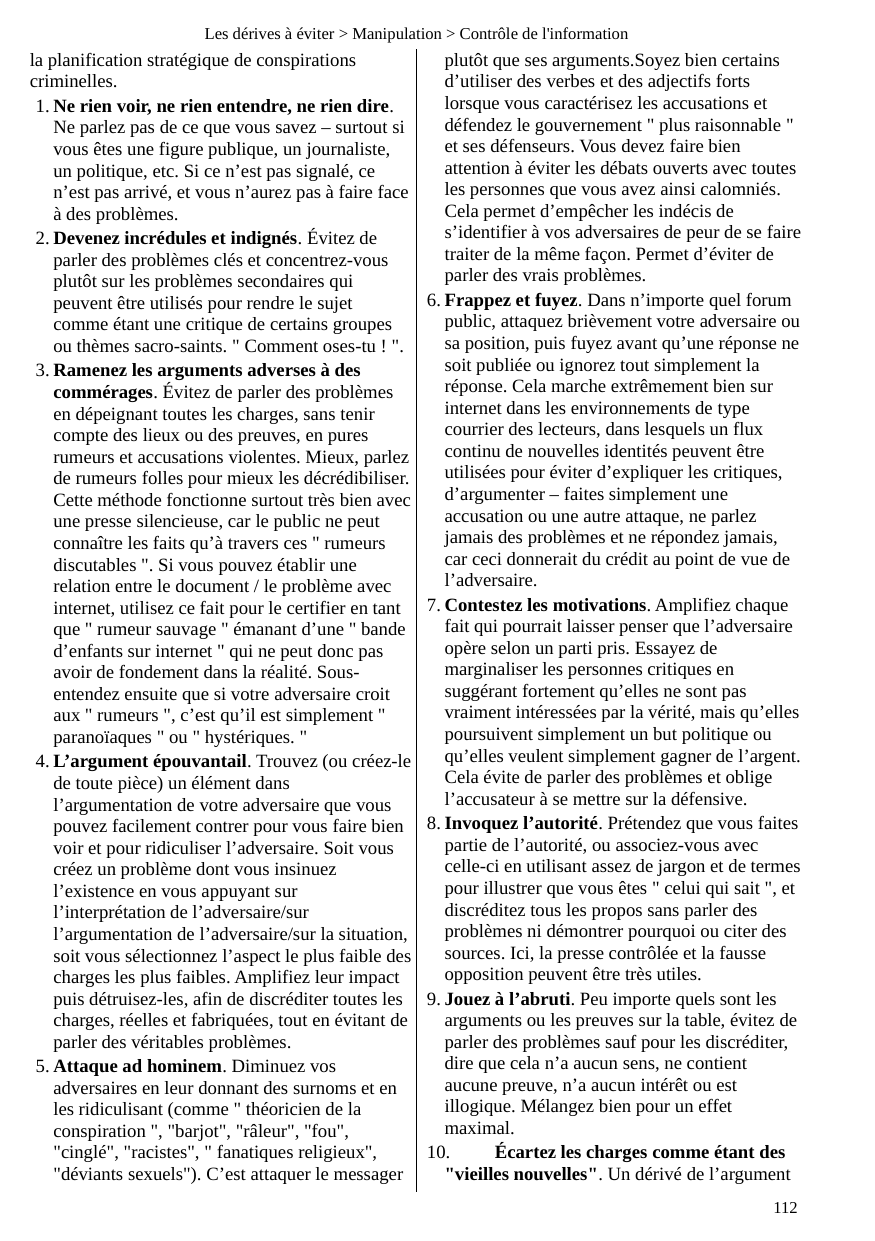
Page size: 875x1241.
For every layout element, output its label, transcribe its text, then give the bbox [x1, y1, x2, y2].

list plutôt que ses arguments.Soyez bien certains d’utiliser des verbes et des adjectifs forts lorsque vous caractérisez les accusations et défendez le gouvernement " plus raisonnable " et ses défenseurs. Vous devez faire bien attention à éviter les débats ouverts avec toutes les personnes que vous avez ainsi calomniés. Cela permet d’empêcher les indécis de s’identifier à vos adversaires de peur de se faire traiter de la même façon. Permet d’éviter de parler des vrais problèmes. [427, 49, 803, 286]
list Contestez les motivations. Amplifiez chaque fait qui pourrait laisser penser que l’adversaire opère selon un parti pris. Essayez de marginaliser les personnes critiques en suggérant fortement qu’elles ne sont pas vraiment intéressées par la vérité, mais qu’elles poursuivent simplement un but politique ou qu’elles veulent simplement gagner de l’argent. Cela évite de parler des problèmes et oblige l’accusateur à se mettre sur la défensive. [427, 594, 803, 809]
list Jouez à l’abruti. Peu importe quels sont les arguments ou les preuves sur la table, évitez de parler des problèmes sauf pour les discréditer, dire que cela n’a aucun sens, ne contient aucune preuve, n’a aucun intérêt ou est illogique. Mélangez bien pour un effet maximal. [427, 988, 803, 1138]
list Attaque ad hominem. Diminuez vos adversaires en leur donnant des surnoms et en les ridiculisant (comme " théoricien de la conspiration ", "barjot", "râleur", "fou", "cinglé", "racistes", " fanatiques religieux", "déviants sexuels"). C’est attaquer le messager [35, 1055, 412, 1184]
list Ramenez les arguments adverses à des commérages. Évitez de parler des problèmes en dépeignant toutes les charges, sans tenir compte des lieux ou des preuves, en pures rumeurs et accusations violentes. Mieux, parlez de rumeurs folles pour mieux les décrédibiliser. Cette méthode fonctionne surtout très bien avec une presse silencieuse, car le public ne peut connaître les faits qu’à travers ces " rumeurs discutables ". Si vous pouvez établir une relation entre le document / le problème avec internet, utilisez ce fait pour le certifier en tant que " rumeur sauvage " émanant d’une " bande d’enfants sur internet " qui ne peut donc pas avoir de fondement dans la réalité. Sous-entendez ensuite que si votre adversaire croit aux " rumeurs ", c’est qu’il est simplement " paranoïaques " ou " hystériques. " [35, 359, 412, 747]
list L’argument épouvantail. Trouvez (ou créez-le de toute pièce) un élément dans l’argumentation de votre adversaire que vous pouvez facilement contrer pour vous faire bien voir et pour ridiculiser l’adversaire. Soit vous créez un problème dont vous insinuez l’existence en vous appuyant sur l’interprétation de l’adversaire/sur l’argumentation de l’adversaire/sur la situation, soit vous sélectionnez l’aspect le plus faible des charges les plus faibles. Amplifiez leur impact puis détruisez-les, afin de discréditer toutes les charges, réelles et fabriquées, tout en évitant de parler des véritables problèmes. [35, 750, 412, 1052]
list Invoquez l’autorité. Prétendez que vous faites partie de l’autorité, ou associez-vous avec celle-ci en utilisant assez de jargon et de termes pour illustrer que vous êtes " celui qui sait ", et discréditez tous les propos sans parler des problèmes ni démontrer pourquoi ou citer des sources. Ici, la presse contrôlée et la fausse opposition peuvent être très utiles. [427, 812, 803, 985]
text la planification stratégique de conspirations criminelles. [29, 49, 412, 92]
list Devenez incrédules et indignés. Évitez de parler des problèmes clés et concentrez-vous plutôt sur les problèmes secondaires qui peuvent être utilisés pour rendre le sujet comme étant une critique de certains groupes ou thèmes sacro-saints. " Comment oses-tu ! ". [35, 227, 412, 356]
list Frappez et fuyez. Dans n’importe quel forum public, attaquez brièvement votre adversaire ou sa position, puis fuyez avant qu’une réponse ne soit publiée ou ignorez tout simplement la réponse. Cela marche extrêmement bien sur internet dans les environnements de type courrier des lecteurs, dans lesquels un flux continu de nouvelles identités peuvent être utilisées pour éviter d’expliquer les critiques, d’argumenter – faites simplement une accusation ou une autre attaque, ne parlez jamais des problèmes et ne répondez jamais, car ceci donnerait du crédit au point de vue de l’adversaire. [427, 289, 803, 591]
list Écartez les charges comme étant des "vieilles nouvelles". Un dérivé de l’argument [427, 1141, 803, 1184]
list Ne rien voir, ne rien entendre, ne rien dire. Ne parlez pas de ce que vous savez – surtout si vous êtes une figure publique, un journaliste, un politique, etc. Si ce n’est pas signalé, ce n’est pas arrivé, et vous n’aurez pas à faire face à des problèmes. [35, 95, 412, 224]
